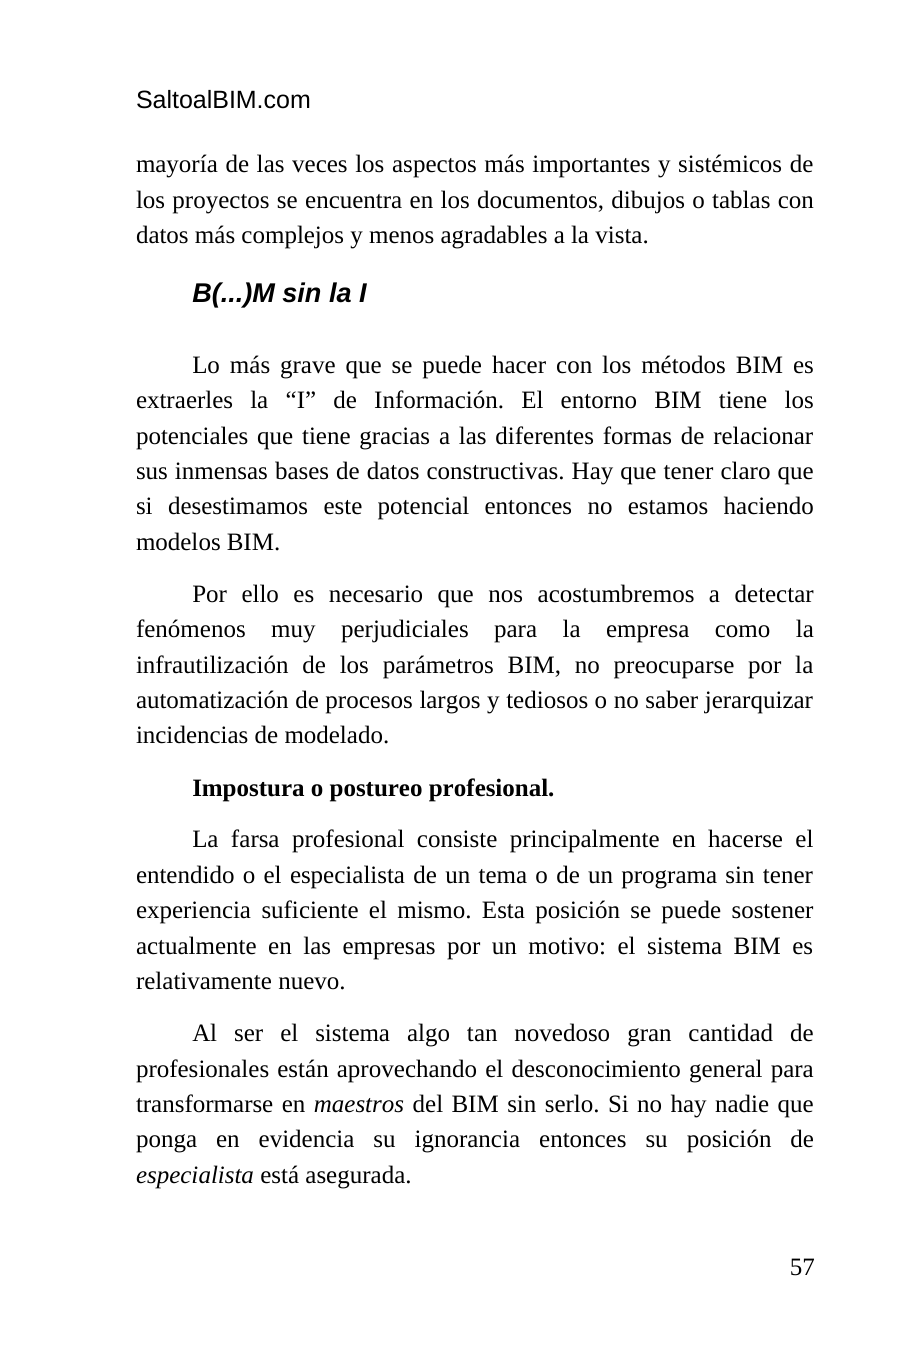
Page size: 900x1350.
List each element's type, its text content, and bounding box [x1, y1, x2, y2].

text Impostura o postureo profesional. [136, 768, 814, 803]
text Al ser el sistema algo tan novedoso gran cantidad de profesionales están aprovechando el desconocimiento general para transformarse en maestros del BIM sin serlo. Si no hay nadie que ponga en evidencia su ignorancia entonces su posición de especialista está asegurada. [136, 1013, 814, 1190]
text La farsa profesional consiste principalmente en hacerse el entendido o el especialista de un tema o de un programa sin tener experiencia suficiente el mismo. Esta posición se puede sostener actualmente en las empresas por un motivo: el sistema BIM es relativamente nuevo. [136, 819, 814, 997]
text Por ello es necesario que nos acostumbremos a detectar fenómenos muy perjudiciales para la empresa como la infrautilización de los parámetros BIM, no preocuparse por la automatización de procesos largos y tediosos o no saber jerarquizar incidencias de modelado. [136, 574, 814, 751]
text mayoría de las veces los aspectos más importantes y sistémicos de los proyectos se encuentra en los documentos, dibujos o tablas con datos más complejos y menos agradables a la vista. [136, 144, 814, 251]
text Lo más grave que se puede hacer con los métodos BIM es extraerles la “I” de Información. El entorno BIM tiene los potenciales que tiene gracias a las diferentes formas de relacionar sus inmensas bases de datos constructivas. Hay que tener claro que si desestimamos este potencial entonces no estamos haciendo modelos BIM. [136, 345, 814, 557]
subtitle B(...)M sin la I [136, 277, 814, 309]
